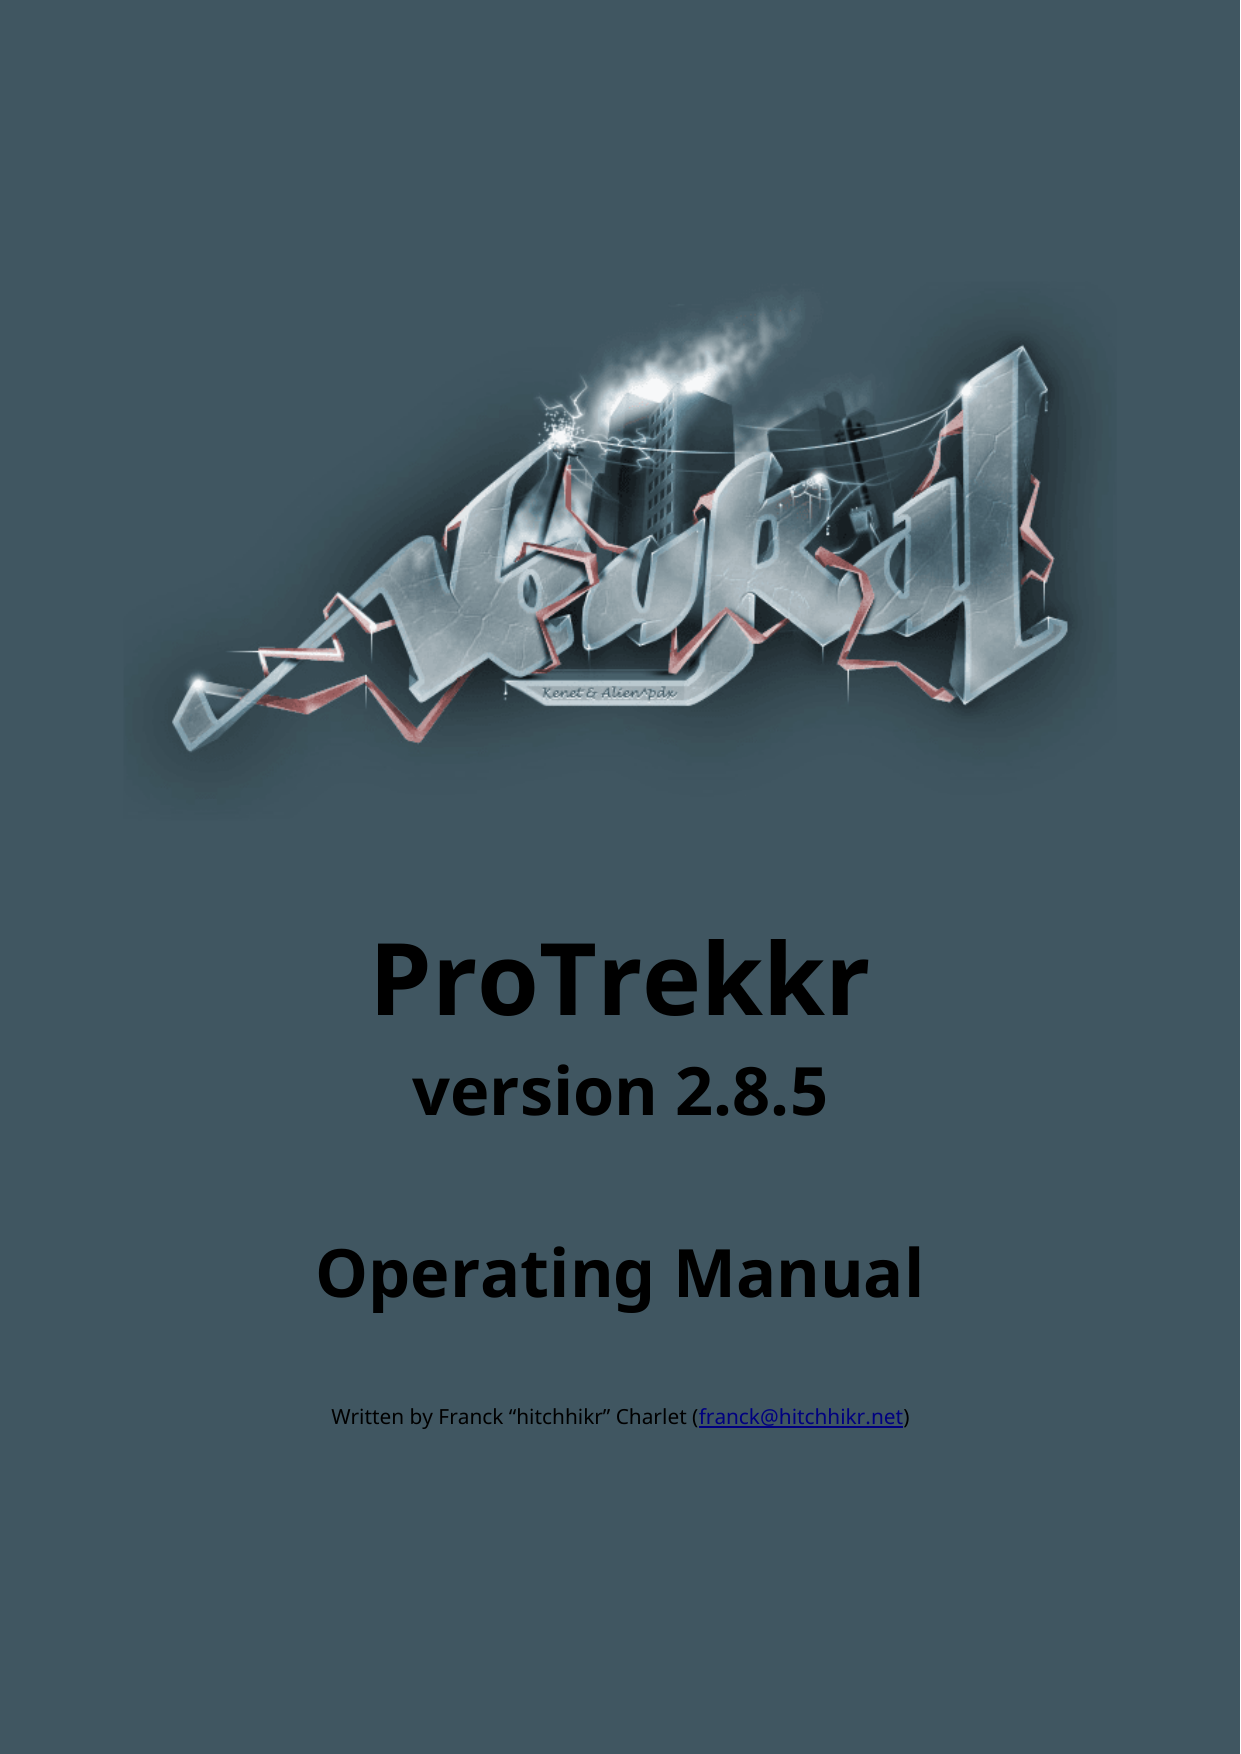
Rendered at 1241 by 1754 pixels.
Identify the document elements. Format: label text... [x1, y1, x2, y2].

text Written by Franck “hitchhikr” Charlet (franck@hitchhikr.net) [118, 1402, 1122, 1431]
text ProTrekkr [118, 908, 1122, 1044]
picture [123, 269, 1117, 833]
text version 2.8.5 [118, 1044, 1122, 1135]
text Operating Manual [118, 1226, 1122, 1317]
